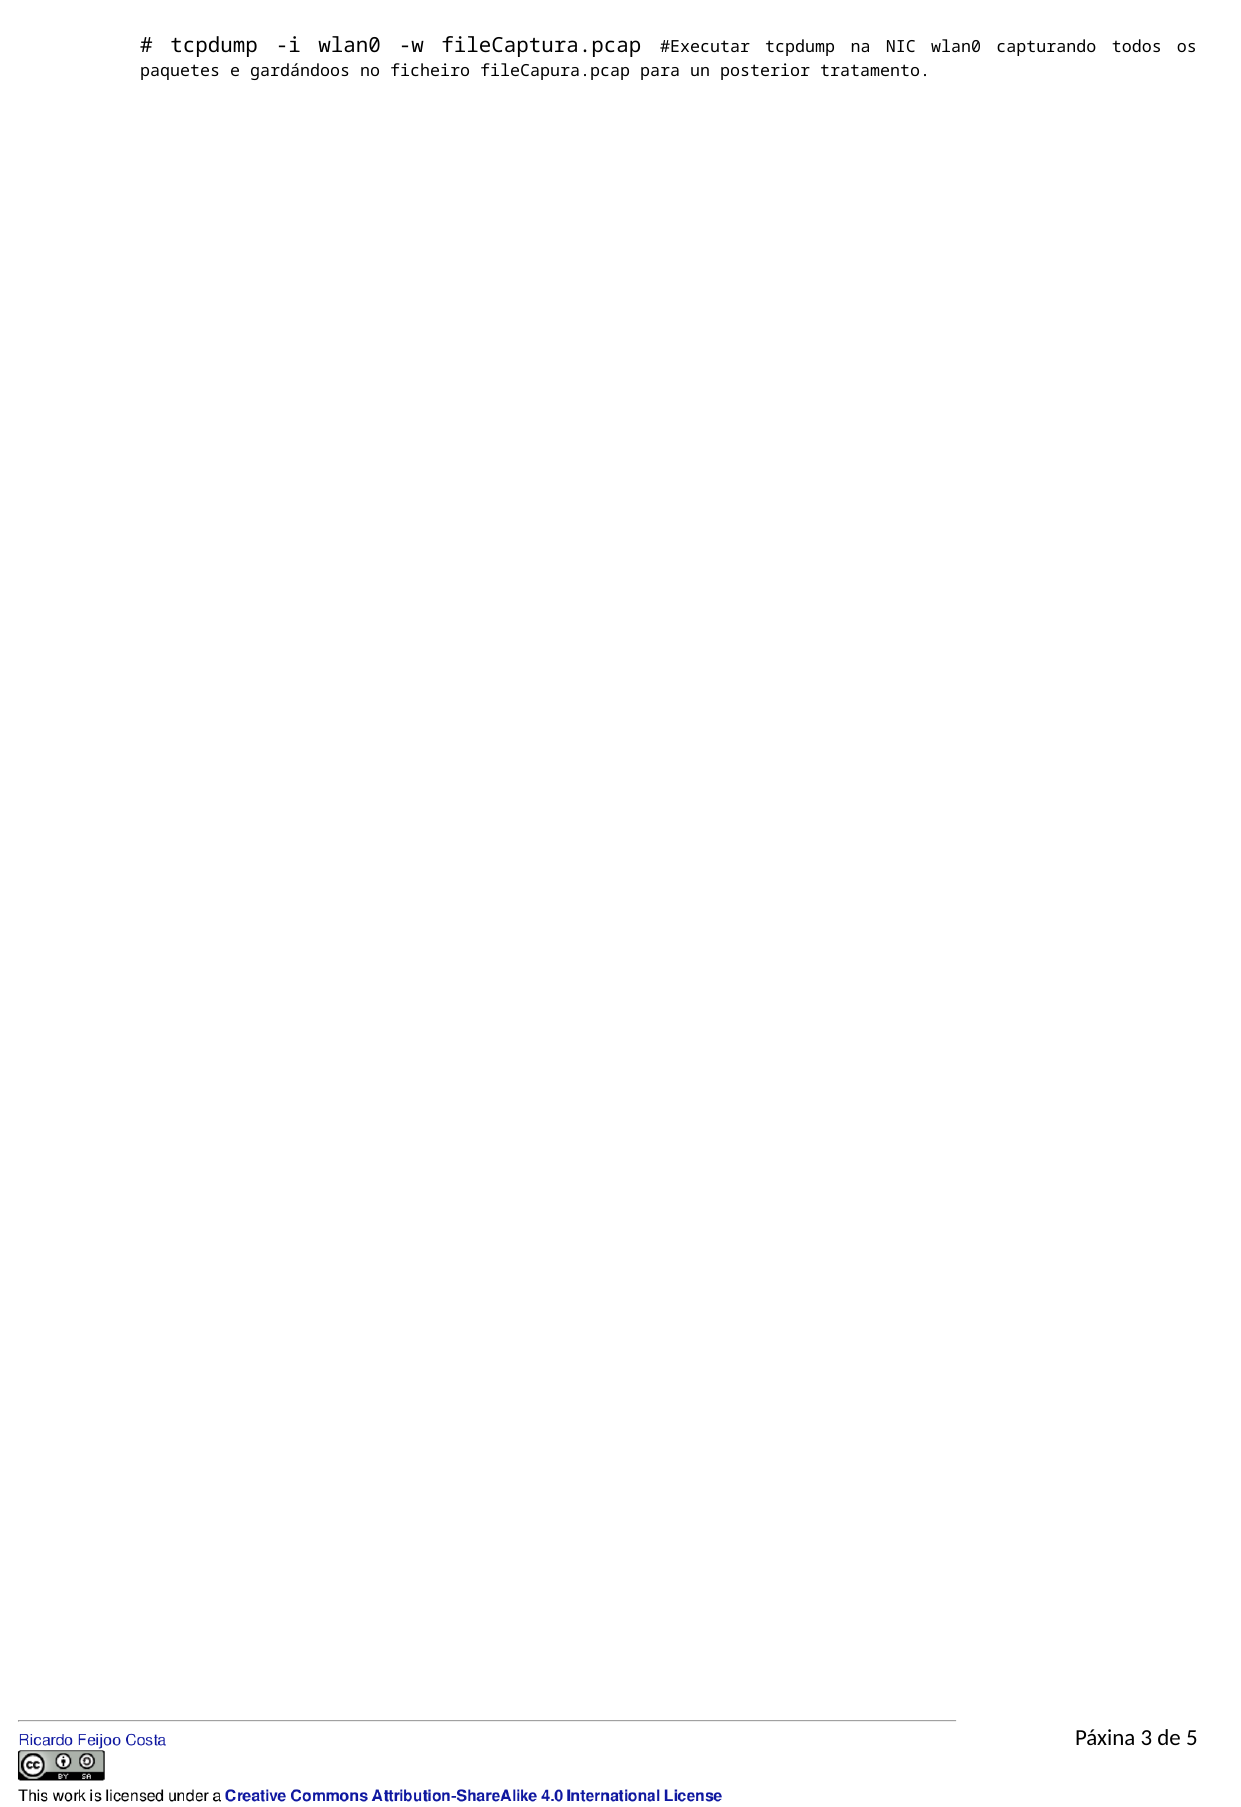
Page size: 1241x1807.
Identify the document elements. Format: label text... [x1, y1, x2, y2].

list # tcpdump -i wlan0 -w fileCaptura.pcap #Executar tcpdump na NIC wlan0 capturando todos os paquetes e gardándoos no ficheiro fileCapura.pcap para un posterior tratamento. [140, 30, 1197, 81]
picture [8, 1715, 957, 1806]
